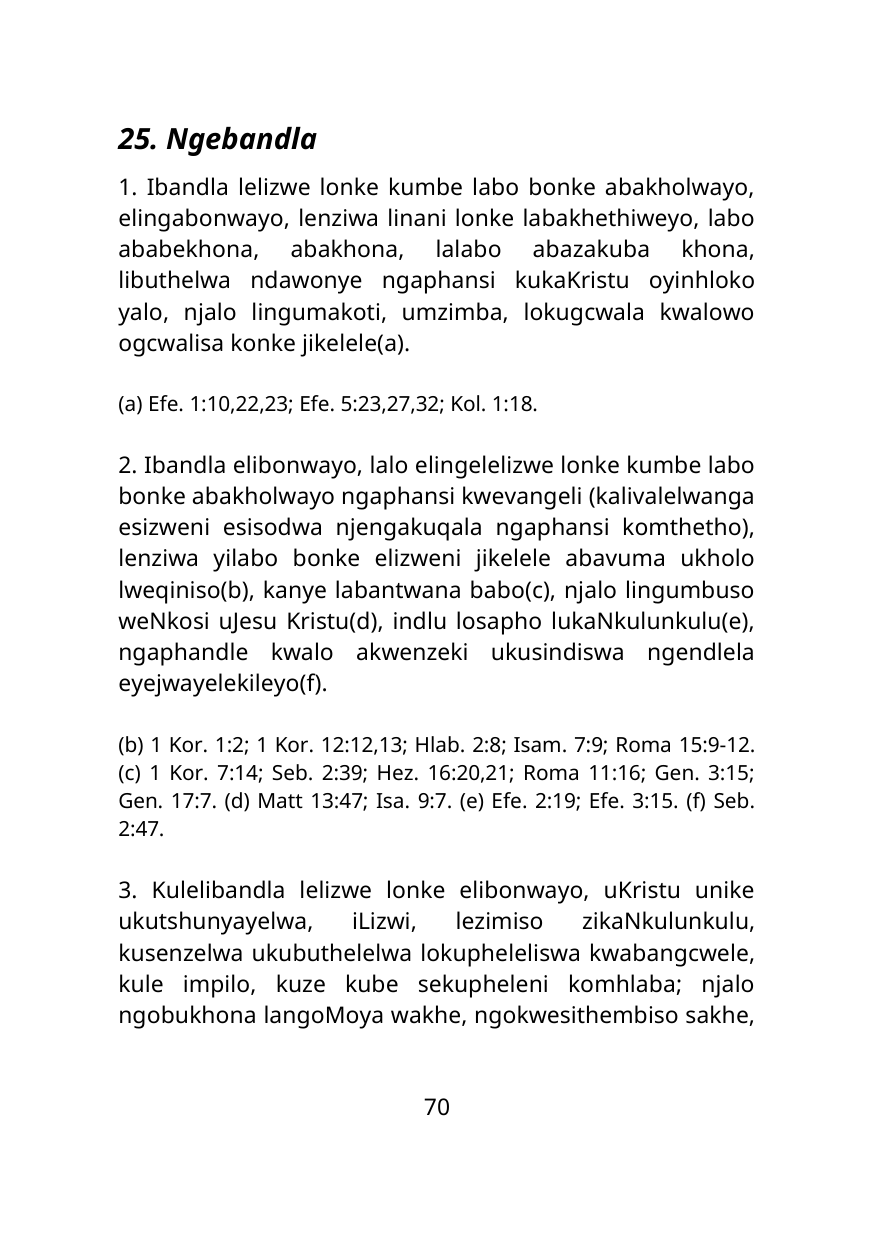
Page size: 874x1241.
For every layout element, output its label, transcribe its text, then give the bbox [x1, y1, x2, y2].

text (b) 1 Kor. 1:2; 1 Kor. 12:12,13; Hlab. 2:8; Isam. 7:9; Roma 15:9-12. (c) 1 Kor. 7:14; Seb. 2:39; Hez. 16:20,21; Roma 11:16; Gen. 3:15; Gen. 17:7. (d) Matt 13:47; Isa. 9:7. (e) Efe. 2:19; Efe. 3:15. (f) Seb. 2:47. [118, 730, 756, 843]
text 2. Ibandla elibonwayo, lalo elingelelizwe lonke kumbe labo bonke abakholwayo ngaphansi kwevangeli (kalivalelwanga esizweni esisodwa njengakuqala ngaphansi komthetho), lenziwa yilabo bonke elizweni jikelele abavuma ukholo lweqiniso(b), kanye labantwana babo(c), njalo lingumbuso weNkosi uJesu Kristu(d), indlu losapho lukaNkulunkulu(e), ngaphandle kwalo akwenzeki ukusindiswa ngendlela eyejwayelekileyo(f). [118, 449, 756, 699]
text 1. Ibandla lelizwe lonke kumbe labo bonke abakholwayo, elingabonwayo, lenziwa linani lonke labakhethiweyo, labo ababekhona, abakhona, lalabo abazakuba khona, libuthelwa ndawonye ngaphansi kukaKristu oyinhloko yalo, njalo lingumakoti, umzimba, lokugcwala kwalowo ogcwalisa konke jikelele(a). [118, 170, 756, 358]
subtitle 25. Ngebandla [118, 118, 756, 158]
text 3. Kulelibandla lelizwe lonke elibonwayo, uKristu unike ukutshunyayelwa, iLizwi, lezimiso zikaNkulunkulu, kusenzelwa ukubuthelelwa lokupheleliswa kwabangcwele, kule impilo, kuze kube sekupheleni komhlaba; njalo ngobukhona langoMoya wakhe, ngokwesithembiso sakhe, [118, 874, 756, 1030]
text (a) Efe. 1:10,22,23; Efe. 5:23,27,32; Kol. 1:18. [118, 389, 756, 417]
